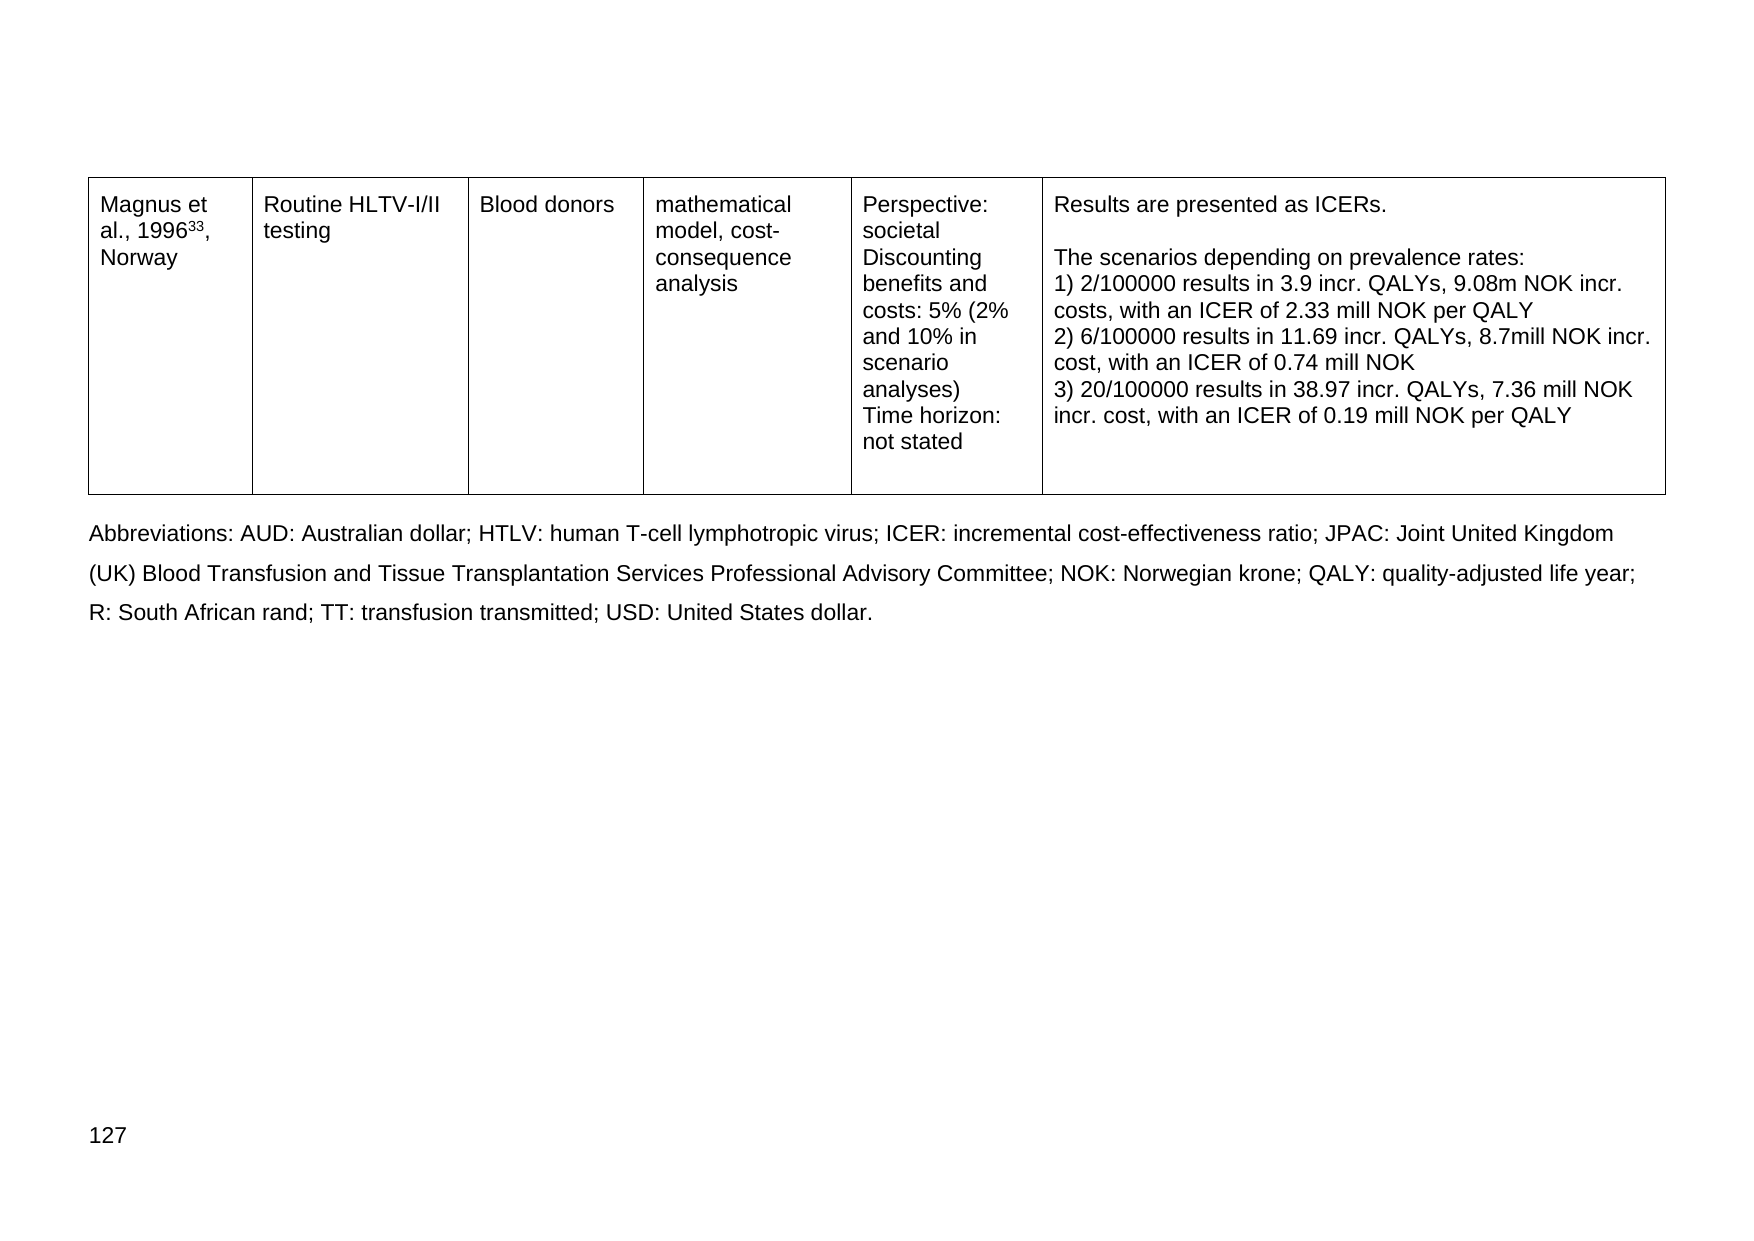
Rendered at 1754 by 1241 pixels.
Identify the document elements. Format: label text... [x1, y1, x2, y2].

table_cell Magnus et al., 199633, Norway [89, 178, 252, 494]
text Abbreviations: AUD: Australian dollar; HTLV: human T-cell lymphotropic virus; ICER: incremental cost-effectiveness ratio; JPAC: Joint United Kingdom (UK) Blood Transfusion and Tissue Transplantation Services Professional Advisory Committee; NOK: Norwegian krone; QALY: quality-adjusted life year; R: South African rand; TT: transfusion transmitted; USD: United States dollar. [89, 520, 1665, 625]
table_cell Perspective: societal Discounting benefits and costs: 5% (2% and 10% in scenario analyses) Time horizon: not stated [852, 178, 1042, 494]
table_cell mathematical model, cost-consequence analysis [644, 178, 851, 494]
table_cell Routine HLTV-I/II testing [253, 178, 468, 494]
table_cell Results are presented as ICERs. The scenarios depending on prevalence rates: 1) 2/100000 results in 3.9 incr. QALYs, 9.08m NOK incr. costs, with an ICER of 2.33 mill NOK per QALY 2) 6/100000 results in 11.69 incr. QALYs, 8.7mill NOK incr. cost, with an ICER of 0.74 mill NOK 3) 20/100000 results in 38.97 incr. QALYs, 7.36 mill NOK incr. cost, with an ICER of 0.19 mill NOK per QALY [1043, 178, 1665, 494]
table_cell Blood donors [469, 178, 643, 494]
